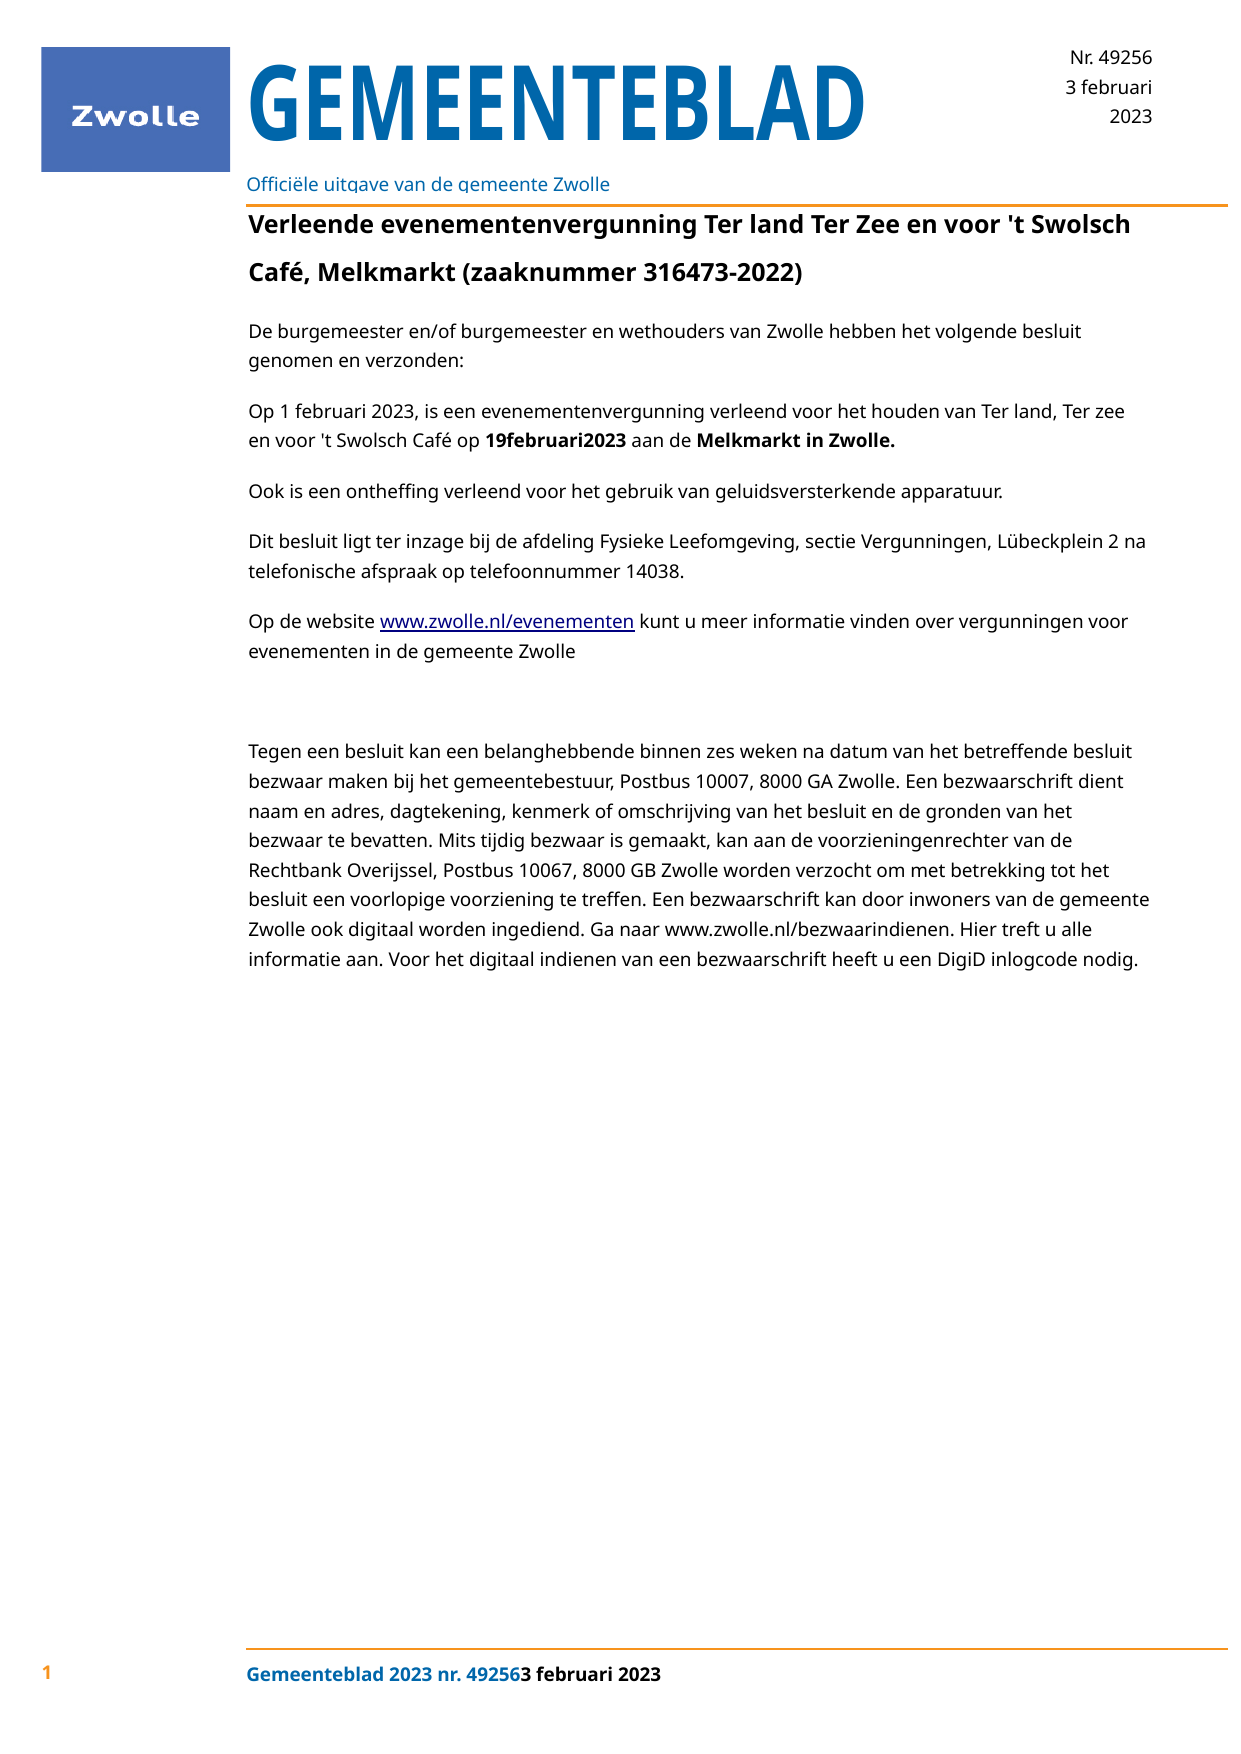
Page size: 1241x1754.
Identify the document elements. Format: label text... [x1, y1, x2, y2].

text Dit besluit ligt ter inzage bij de afdeling Fysieke Leefomgeving, sectie Vergunningen, Lübeckplein 2 na telefonische afspraak op telefoonnummer 14038. [248, 528, 1152, 584]
text Ook is een ontheffing verleend voor het gebruik van geluidsversterkende apparatuur. [248, 478, 1152, 504]
picture [41, 47, 231, 172]
text Op 1 februari 2023, is een evenementenvergunning verleend voor het houden van Ter land, Ter zee en voor 't Swolsch Café op 19februari2023 aan de Melkmarkt in Zwolle. [248, 398, 1152, 453]
text Verleende evenementenvergunning Ter land Ter Zee en voor 't Swolsch Café, Melkmarkt (zaaknummer 316473-2022) [248, 207, 1152, 288]
text De burgemeester en/of burgemeester en wethouders van Zwolle hebben het volgende besluit genomen en verzonden: [248, 318, 1152, 373]
text Tegen een besluit kan een belanghebbende binnen zes weken na datum van het betreffende besluit bezwaar maken bij het gemeentebestuur, Postbus 10007, 8000 GA Zwolle. Een bezwaarschrift dient naam en adres, dagtekening, kenmerk of omschrijving van het besluit en de gronden van het bezwaar te bevatten. Mits tijdig bezwaar is gemaakt, kan aan de voorzieningenrechter van de Rechtbank Overijssel, Postbus 10067, 8000 GB Zwolle worden verzocht om met betrekking tot het besluit een voorlopige voorziening te treffen. Een bezwaarschrift kan door inwoners van de gemeente Zwolle ook digitaal worden ingediend. Ga naar www.zwolle.nl/bezwaarindienen. Hier treft u alle informatie aan. Voor het digitaal indienen van een bezwaarschrift heeft u een DigiD inlogcode nodig. [248, 739, 1152, 972]
text Op de website www.zwolle.nl/evenementen kunt u meer informatie vinden over vergunningen voor evenementen in de gemeente Zwolle [248, 608, 1152, 664]
